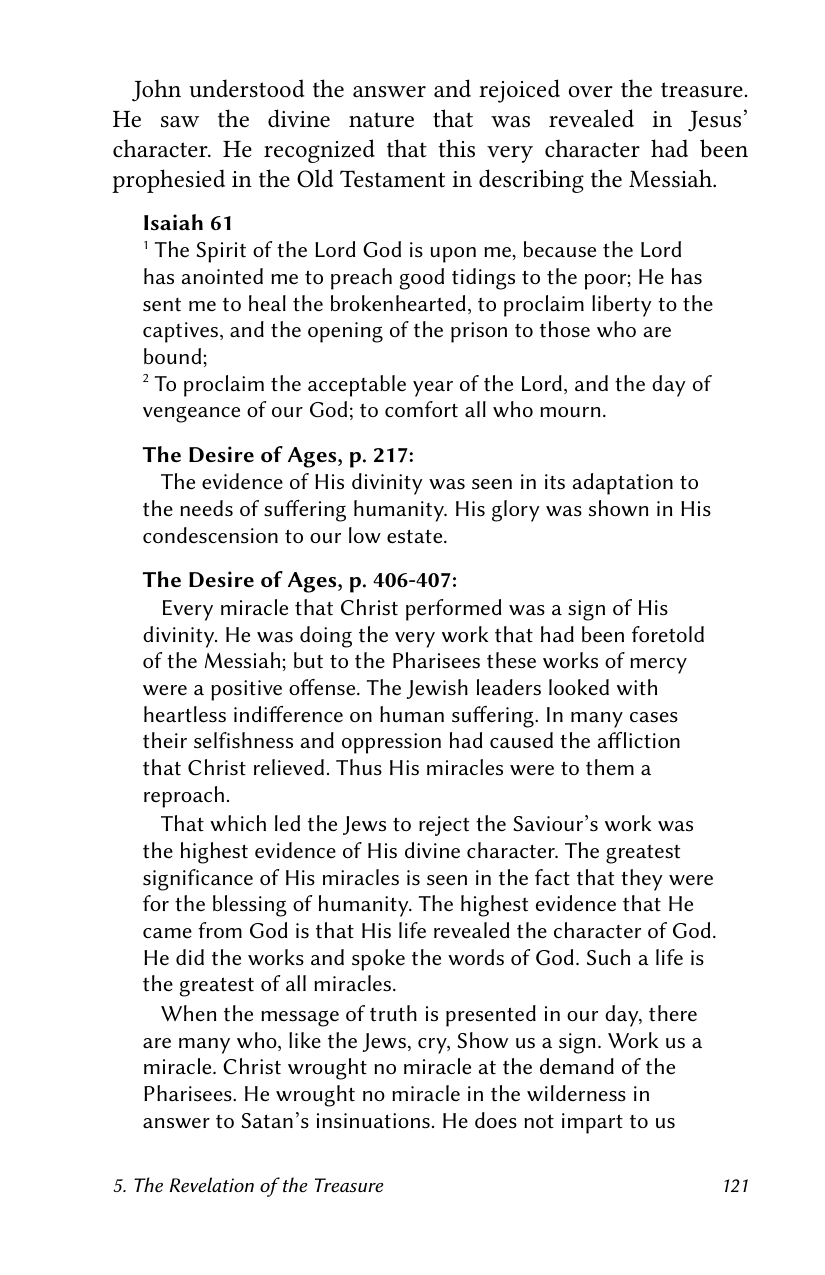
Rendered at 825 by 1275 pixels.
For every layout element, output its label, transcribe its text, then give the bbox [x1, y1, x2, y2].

text That which led the Jews to reject the Saviour’s work was the highest evidence of His divine character. The greatest significance of His miracles is seen in the fact that they were for the blessing of humanity. The highest evidence that He came from God is that His life revealed the character of God. He did the works and spoke the words of God. Such a life is the greatest of all miracles. [142, 811, 720, 997]
text John understood the answer and rejoiced over the treasure. He saw the divine nature that was revealed in Jesus’ character. He recognized that this very character had been prophesied in the Old Testament in describing the Messiah. [112, 75, 750, 193]
text The Desire of Ages, p. 217: [142, 442, 750, 468]
text When the message of truth is presented in our day, there are many who, like the Jews, cry, Show us a sign. Work us a miracle. Christ wrought no miracle at the demand of the Pharisees. He wrought no miracle in the wilderness in answer to Satan’s insinuations. He does not impart to us [142, 1001, 720, 1134]
text Every miracle that Christ performed was a sign of His divinity. He was doing the very work that had been foretold of the Messiah; but to the Pharisees these works of mercy were a positive offense. The Jewish leaders looked with heartless indifference on human suffering. In many cases their selfishness and oppression had caused the affliction that Christ relieved. Thus His miracles were to them a reproach. [142, 595, 720, 808]
text Isaiah 61 [142, 209, 750, 236]
text The Desire of Ages, p. 406-407: [142, 567, 750, 593]
text The evidence of His divinity was seen in its adaptation to the needs of suffering humanity. His glory was shown in His condescension to our low estate. [142, 469, 720, 549]
text 1 The Spirit of the Lord God is upon me, because the Lord has anointed me to preach good tidings to the poor; He has sent me to heal the brokenhearted, to proclaim liberty to the captives, and the opening of the prison to those who are bound; [142, 237, 720, 370]
text 2 To proclaim the acceptable year of the Lord, and the day of vengeance of our God; to comfort all who mourn. [142, 371, 720, 423]
